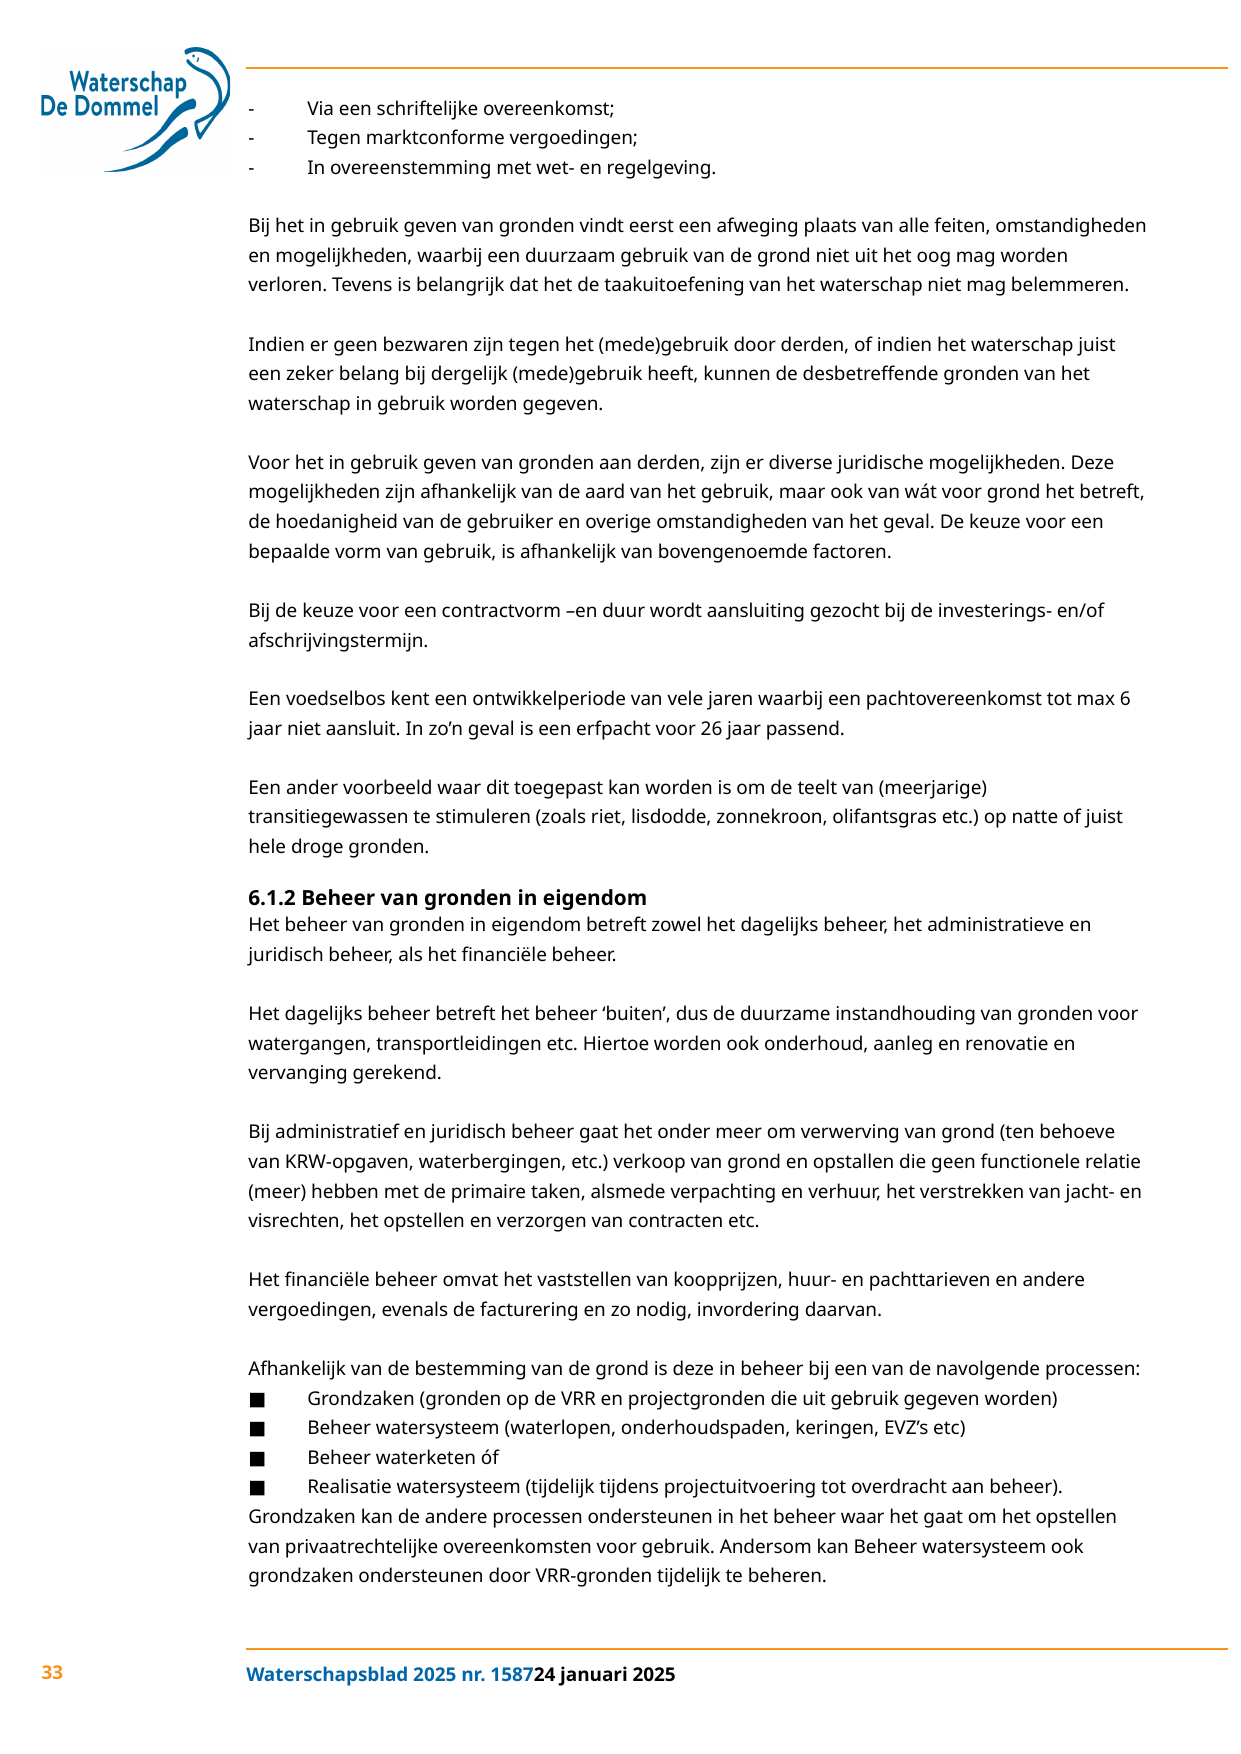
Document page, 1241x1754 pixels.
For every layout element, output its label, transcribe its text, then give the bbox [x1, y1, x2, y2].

table_header Via een schriftelijke overeenkomst; Tegen marktconforme vergoedingen; In overeenstemming met wet- en regelgeving. [248, 95, 1152, 180]
list Beheer watersysteem (waterlopen, onderhoudspaden, keringen, EVZ’s etc) [248, 1414, 1152, 1440]
text Bij administratief en juridisch beheer gaat het onder meer om verwerving van grond (ten behoeve van KRW-opgaven, waterbergingen, etc.) verkoop van grond en opstallen die geen functionele relatie (meer) hebben met de primaire taken, alsmede verpachting en verhuur, het verstrekken van jacht- en visrechten, het opstellen en verzorgen van contracten etc. [248, 1119, 1152, 1233]
text Grondzaken kan de andere processen ondersteunen in het beheer waar het gaat om het opstellen van privaatrechtelijke overeenkomsten voor gebruik. Andersom kan Beheer watersysteem ook grondzaken ondersteunen door VRR-gronden tijdelijk te beheren. [248, 1503, 1152, 1588]
table_header Bij de keuze voor een contractvorm –en duur wordt aansluiting gezocht bij de investerings- en/of afschrijvingstermijn. [248, 597, 1152, 652]
picture [41, 47, 231, 172]
list Beheer waterketen óf [248, 1444, 1152, 1470]
text Het financiële beheer omvat het vaststellen van koopprijzen, huur- en pachttarieven en andere vergoedingen, evenals de facturering en zo nodig, invordering daarvan. [248, 1267, 1152, 1322]
list Realisatie watersysteem (tijdelijk tijdens projectuitvoering tot overdracht aan beheer). [248, 1474, 1152, 1499]
text Bij het in gebruik geven van gronden vindt eerst een afweging plaats van alle feiten, omstandigheden en mogelijkheden, waarbij een duurzaam gebruik van de grond niet uit het oog mag worden verloren. Tevens is belangrijk dat het de taakuitoefening van het waterschap niet mag belemmeren. [248, 212, 1152, 297]
text 6.1.2 Beheer van gronden in eigendom [248, 883, 1152, 912]
text Het beheer van gronden in eigendom betreft zowel het dagelijks beheer, het administratieve en juridisch beheer, als het financiële beheer. [248, 912, 1152, 967]
picture [198, 118, 210, 131]
table_header Een voedselbos kent een ontwikkelperiode van vele jaren waarbij een pachtovereenkomst tot max 6 jaar niet aansluit. In zo’n geval is een erfpacht voor 26 jaar passend. Een ander voorbeeld waar dit toegepast kan worden is om de teelt van (meerjarige) transitiegewassen te stimuleren (zoals riet, lisdodde, zonnekroon, olifantsgras etc.) op natte of juist hele droge gronden. [248, 685, 1152, 859]
text Voor het in gebruik geven van gronden aan derden, zijn er diverse juridische mogelijkheden. Deze mogelijkheden zijn afhankelijk van de aard van het gebruik, maar ook van wát voor grond het betreft, de hoedanigheid van de gebruiker en overige omstandigheden van het geval. De keuze voor een bepaalde vorm van gebruik, is afhankelijk van bovengenoemde factoren. [248, 449, 1152, 564]
picture [204, 47, 231, 76]
text Indien er geen bezwaren zijn tegen het (mede)gebruik door derden, of indien het waterschap juist een zeker belang bij dergelijk (mede)gebruik heeft, kunnen de desbetreffende gronden van het waterschap in gebruik worden gegeven. [248, 331, 1152, 416]
picture [45, 99, 51, 111]
text Afhankelijk van de bestemming van de grond is deze in beheer bij een van de navolgende processen: [248, 1355, 1152, 1381]
text Het dagelijks beheer betreft het beheer ‘buiten’, dus de duurzame instandhouding van gronden voor watergangen, transportleidingen etc. Hiertoe worden ook onderhoud, aanleg en renovatie en vervanging gerekend. [248, 1000, 1152, 1085]
list Grondzaken (gronden op de VRR en projectgronden die uit gebruik gegeven worden) [248, 1385, 1152, 1411]
